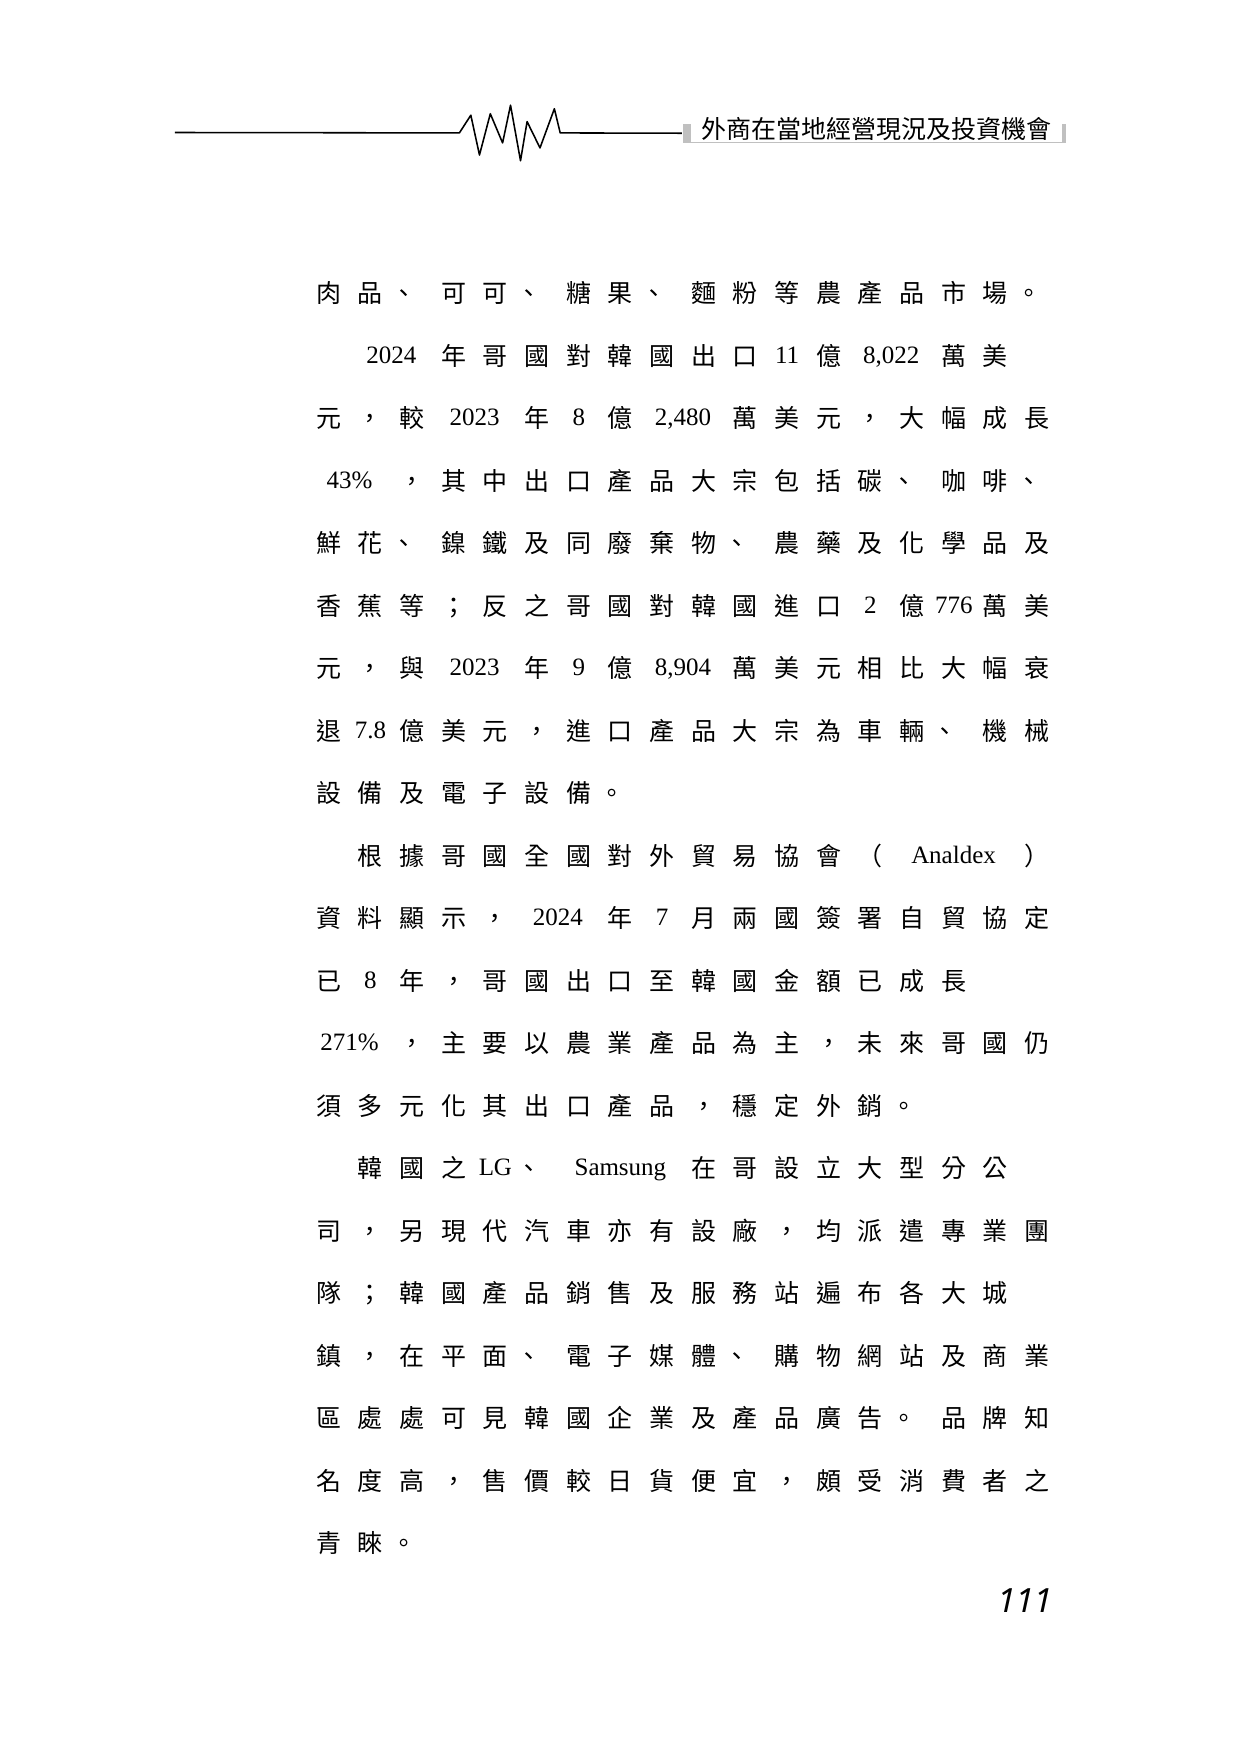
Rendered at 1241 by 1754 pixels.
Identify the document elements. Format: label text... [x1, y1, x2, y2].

text 韓國之LG、Samsung在哥設立大型分公司，另現代汽車亦有設廠，均派遣專業團隊；韓國產品銷售及服務站遍布各大城鎮，在平面、電子媒體、購物網站及商業區處處可見韓國企業及產品廣告。品牌知名度高，售價較日貨便宜，頗受消費者之青睞。 [281, 1125, 1058, 1563]
text 2024年哥國對韓國出口11億8,022萬美元，較2023年8億2,480萬美元，大幅成長43%，其中出口產品大宗包括碳、咖啡、鮮花、鎳鐵及同廢棄物、農藥及化學品及香蕉等；反之哥國對韓國進口2億776萬美元，與2023年9億8,904萬美元相比大幅衰退7.8億美元，進口產品大宗為車輛、機械設備及電子設備。 [281, 313, 1058, 813]
text 肉品、可可、糖果、麵粉等農產品市場。 [281, 250, 1058, 313]
text 根據哥國全國對外貿易協會（Analdex）資料顯示，2024年7月兩國簽署自貿協定已8年，哥國出口至韓國金額已成長271%，主要以農業產品為主，未來哥國仍須多元化其出口產品，穩定外銷。 [281, 813, 1058, 1125]
